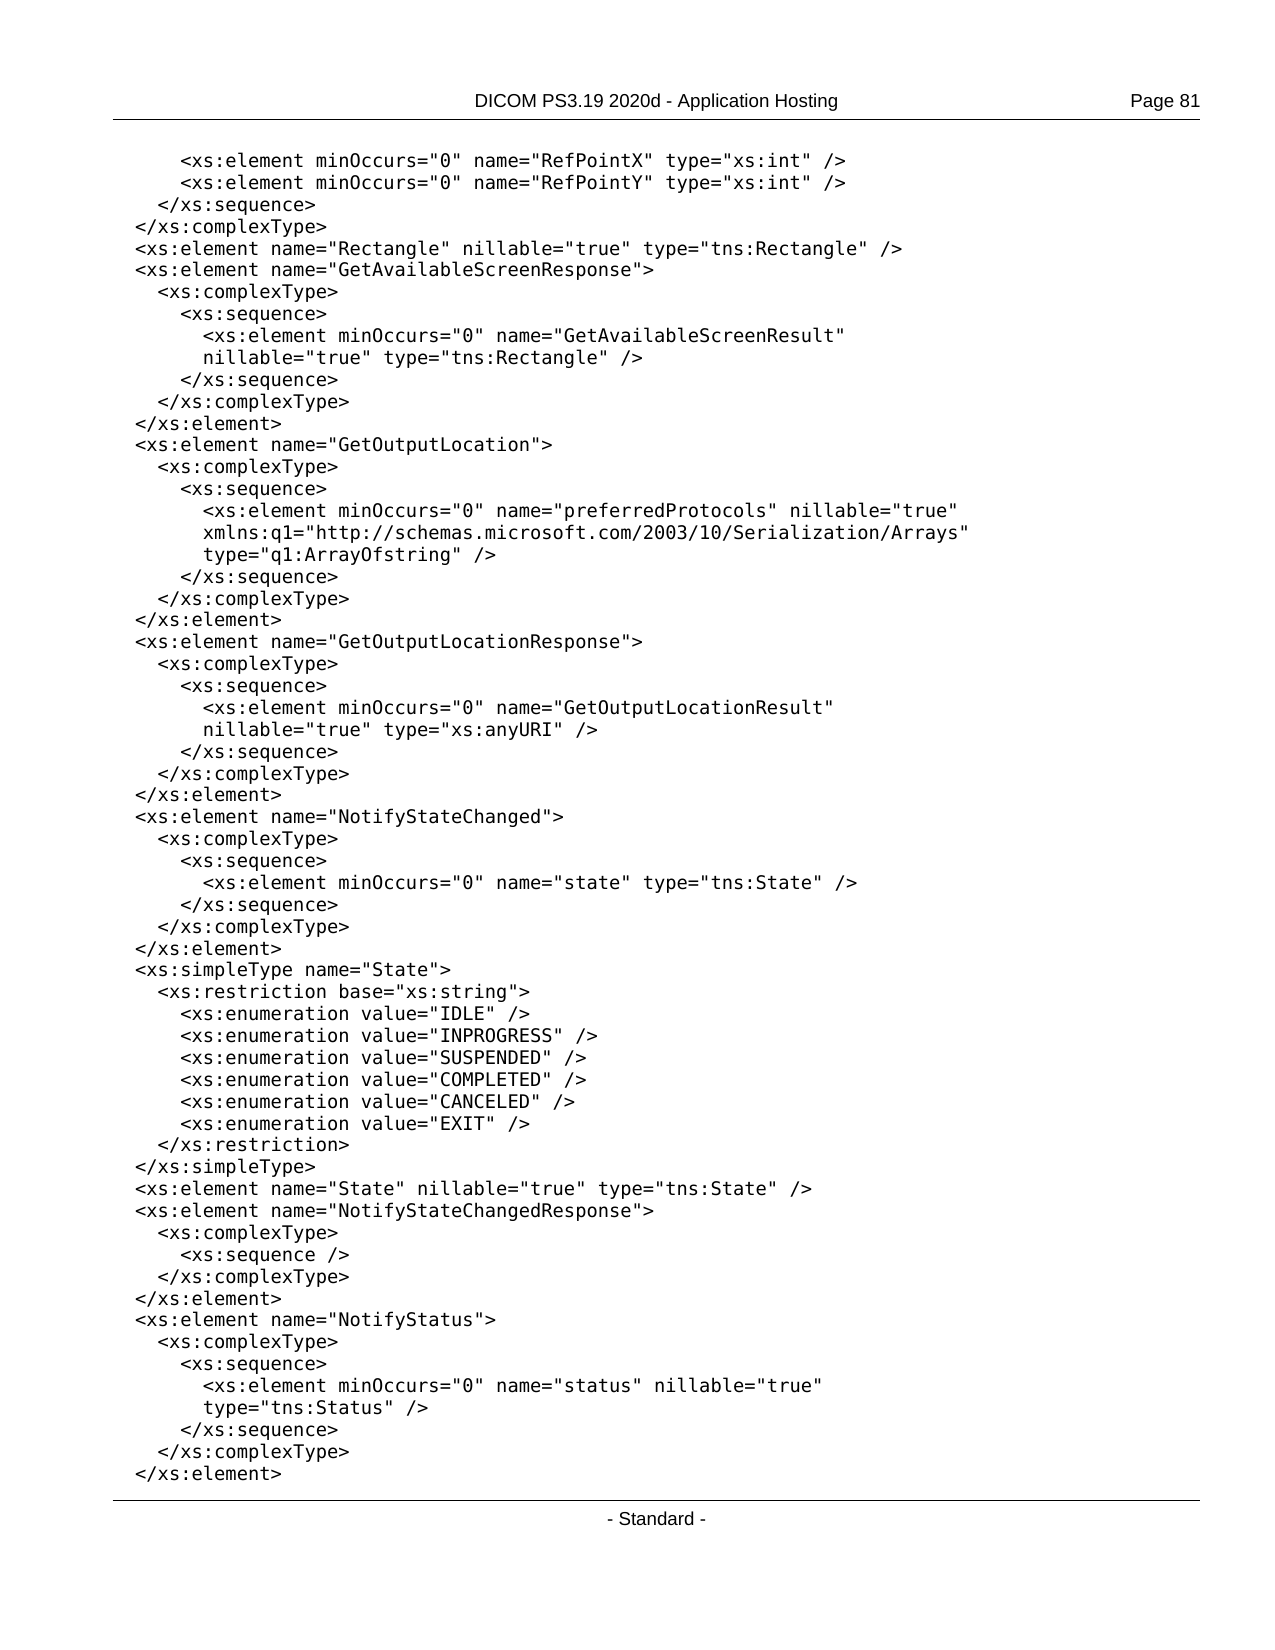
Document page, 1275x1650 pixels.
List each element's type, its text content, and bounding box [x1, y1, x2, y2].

text <xs:element minOccurs="0" name="RefPointX" type="xs:int" /> <xs:element minOccurs="0" name="RefPointY" type="xs:int" /> </xs:sequence> </xs:complexType> <xs:element name="Rectangle" nillable="true" type="tns:Rectangle" /> <xs:element name="GetAvailableScreenResponse"> <xs:complexType> <xs:sequence> <xs:element minOccurs="0" name="GetAvailableScreenResult" nillable="true" type="tns:Rectangle" /> </xs:sequence> </xs:complexType> </xs:element> <xs:element name="GetOutputLocation"> <xs:complexType> <xs:sequence> <xs:element minOccurs="0" name="preferredProtocols" nillable="true" xmlns:q1="http://schemas.microsoft.com/2003/10/Serialization/Arrays" type="q1:ArrayOfstring" /> </xs:sequence> </xs:complexType> </xs:element> <xs:element name="GetOutputLocationResponse"> <xs:complexType> <xs:sequence> <xs:element minOccurs="0" name="GetOutputLocationResult" nillable="true" type="xs:anyURI" /> </xs:sequence> </xs:complexType> </xs:element> <xs:element name="NotifyStateChanged"> <xs:complexType> <xs:sequence> <xs:element minOccurs="0" name="state" type="tns:State" /> </xs:sequence> </xs:complexType> </xs:element> <xs:simpleType name="State"> <xs:restriction base="xs:string"> <xs:enumeration value="IDLE" /> <xs:enumeration value="INPROGRESS" /> <xs:enumeration value="SUSPENDED" /> <xs:enumeration value="COMPLETED" /> <xs:enumeration value="CANCELED" /> <xs:enumeration value="EXIT" /> </xs:restriction> </xs:simpleType> <xs:element name="State" nillable="true" type="tns:State" /> <xs:element name="NotifyStateChangedResponse"> <xs:complexType> <xs:sequence /> </xs:complexType> </xs:element> <xs:element name="NotifyStatus"> <xs:complexType> <xs:sequence> <xs:element minOccurs="0" name="status" nillable="true" type="tns:Status" /> </xs:sequence> </xs:complexType> </xs:element> [112, 150, 1200, 1484]
